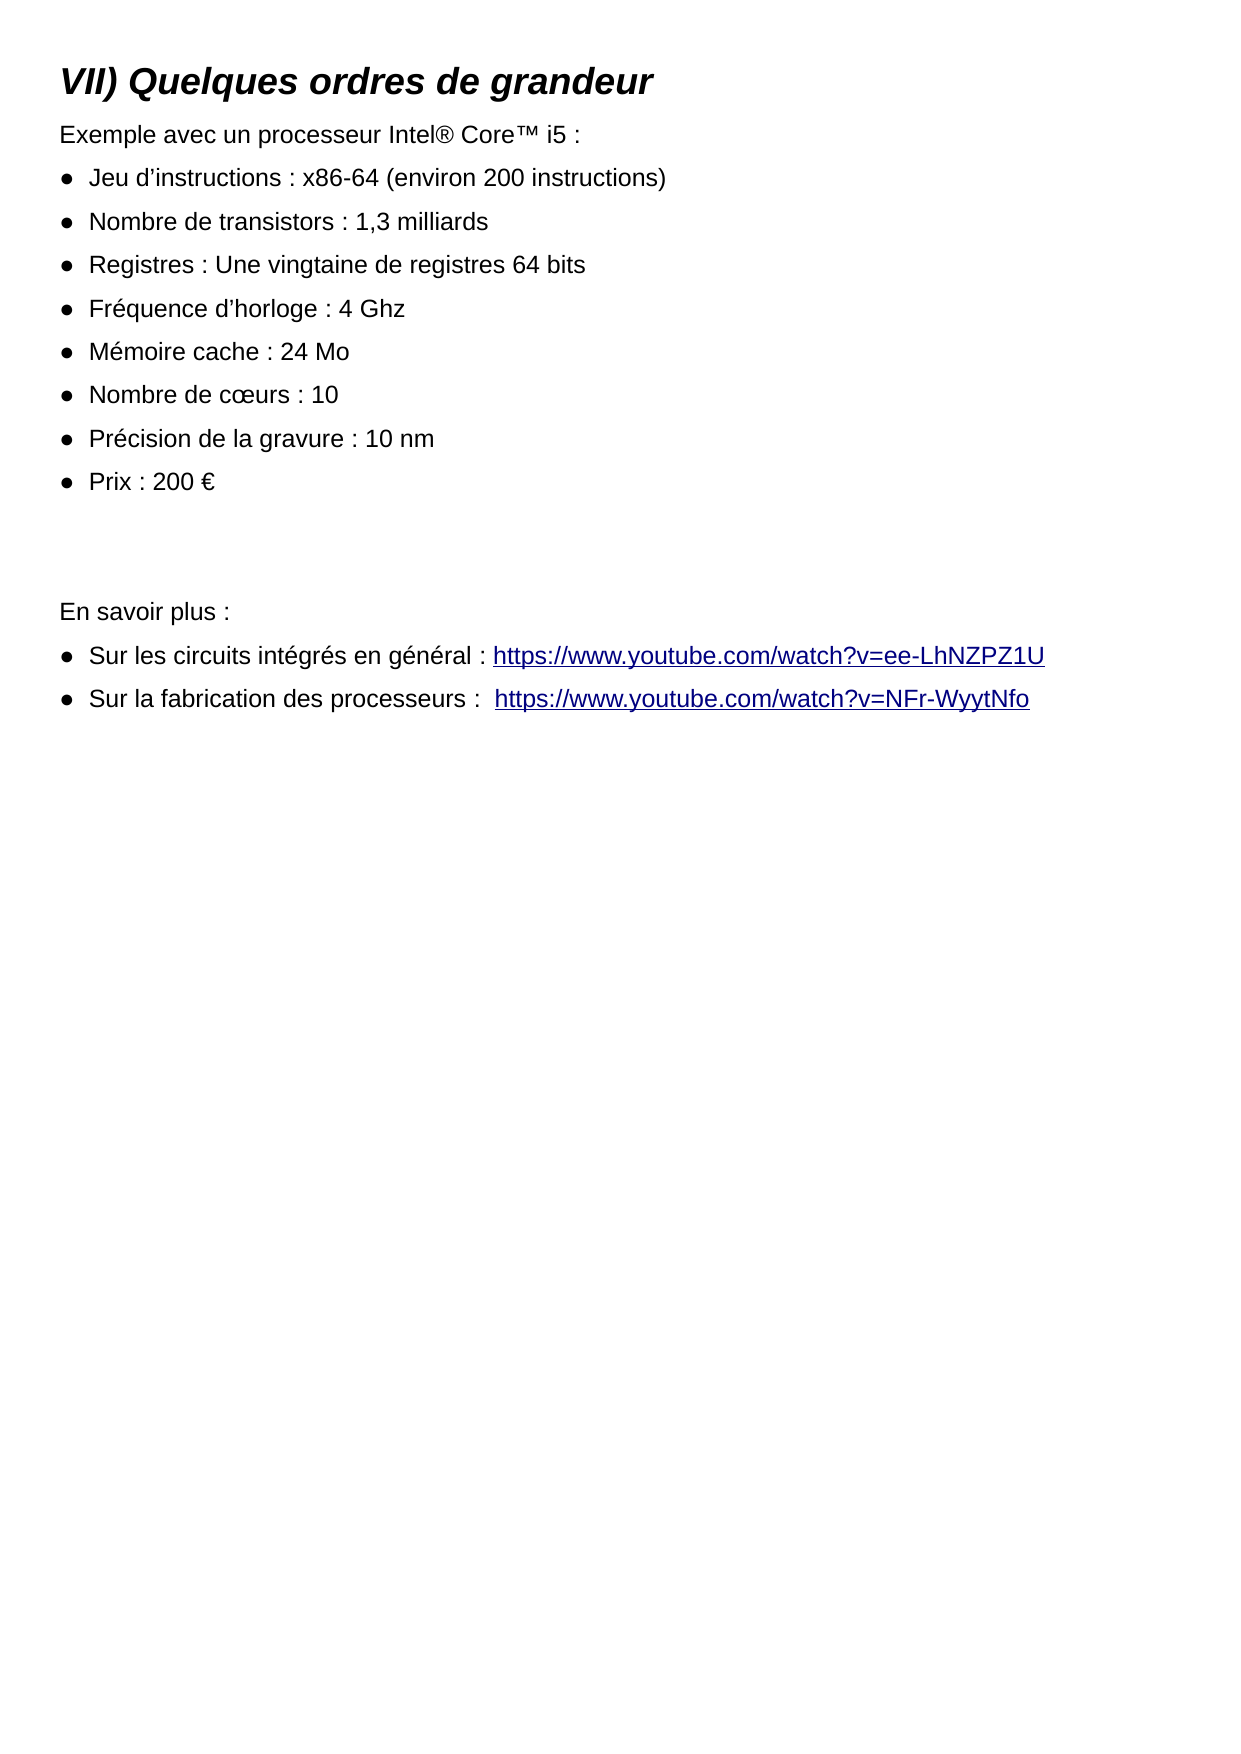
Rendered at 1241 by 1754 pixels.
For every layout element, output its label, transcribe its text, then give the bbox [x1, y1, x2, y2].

list Sur la fabrication des processeurs : https://www.youtube.com/watch?v=NFr-WyytNfo [59, 684, 1181, 713]
list Quelques ordres de grandeur [59, 59, 1181, 102]
text Exemple avec un processeur Intel® Core™ i5 : [59, 120, 1181, 149]
list Nombre de transistors : 1,3 milliards [59, 207, 1181, 236]
list Mémoire cache : 24 Mo [59, 337, 1181, 366]
list Fréquence d’horloge : 4 Ghz [59, 293, 1181, 322]
list Prix : 200 € [59, 467, 1181, 496]
list Précision de la gravure : 10 nm [59, 424, 1181, 453]
list Nombre de cœurs : 10 [59, 380, 1181, 409]
list Jeu d’instructions : x86-64 (environ 200 instructions) [59, 163, 1181, 192]
list Registres : Une vingtaine de registres 64 bits [59, 250, 1181, 279]
list Sur les circuits intégrés en général : https://www.youtube.com/watch?v=ee-LhNZPZ1U [59, 641, 1181, 669]
text En savoir plus : [59, 597, 1181, 626]
